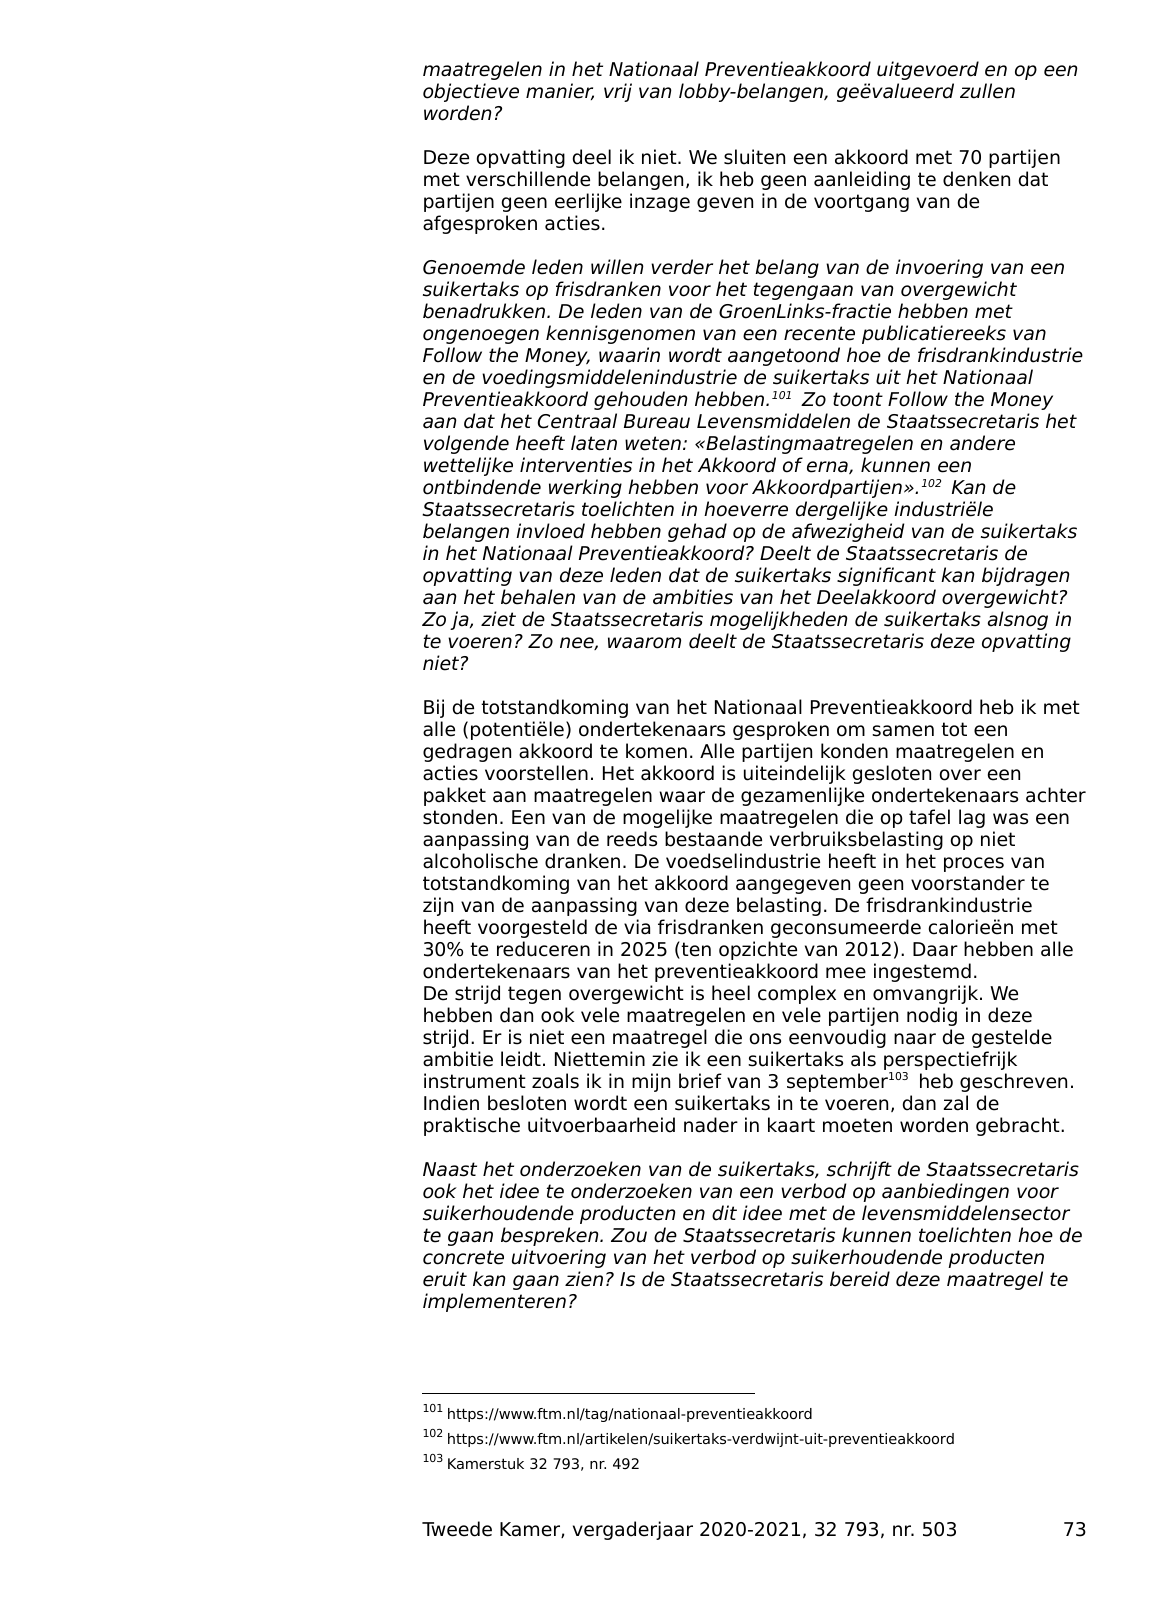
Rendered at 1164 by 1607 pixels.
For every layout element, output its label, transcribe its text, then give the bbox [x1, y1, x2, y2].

text Deze opvatting deel ik niet. We sluiten een akkoord met 70 partijen met verschillende belangen, ik heb geen aanleiding te denken dat partijen geen eerlijke inzage geven in de voortgang van de afgesproken acties. [422, 147, 1087, 235]
text Genoemde leden willen verder het belang van de invoering van een suikertaks op frisdranken voor het tegengaan van overgewicht benadrukken. De leden van de GroenLinks-fractie hebben met ongenoegen kennisgenomen van een recente publicatiereeks van Follow the Money, waarin wordt aangetoond hoe de frisdrankindustrie en de voedingsmiddelenindustrie de suikertaks uit het Nationaal Preventieakkoord gehouden hebben. Zo toont Follow the Money aan dat het Centraal Bureau Levensmiddelen de Staatssecretaris het volgende heeft laten weten: «Belastingmaatregelen en andere wettelijke interventies in het Akkoord of erna, kunnen een ontbindende werking hebben voor Akkoordpartijen». Kan de Staatssecretaris toelichten in hoeverre dergelijke industriële belangen invloed hebben gehad op de afwezigheid van de suikertaks in het Nationaal Preventieakkoord? Deelt de Staatssecretaris de opvatting van deze leden dat de suikertaks significant kan bijdragen aan het behalen van de ambities van het Deelakkoord overgewicht? Zo ja, ziet de Staatssecretaris mogelijkheden de suikertaks alsnog in te voeren? Zo nee, waarom deelt de Staatssecretaris deze opvatting niet? [422, 257, 1087, 675]
text Kamerstuk 32 793, nr. 492 [422, 1452, 1087, 1474]
text https://www.ftm.nl/tag/nationaal-preventieakkoord [422, 1402, 1087, 1424]
text maatregelen in het Nationaal Preventieakkoord uitgevoerd en op een objectieve manier, vrij van lobby-belangen, geëvalueerd zullen worden? [422, 59, 1087, 125]
text https://www.ftm.nl/artikelen/suikertaks-verdwijnt-uit-preventieakkoord [422, 1427, 1087, 1449]
text Bij de totstandkoming van het Nationaal Preventieakkoord heb ik met alle (potentiële) ondertekenaars gesproken om samen tot een gedragen akkoord te komen. Alle partijen konden maatregelen en acties voorstellen. Het akkoord is uiteindelijk gesloten over een pakket aan maatregelen waar de gezamenlijke ondertekenaars achter stonden. Een van de mogelijke maatregelen die op tafel lag was een aanpassing van de reeds bestaande verbruiksbelasting op niet alcoholische dranken. De voedselindustrie heeft in het proces van totstandkoming van het akkoord aangegeven geen voorstander te zijn van de aanpassing van deze belasting. De frisdrankindustrie heeft voorgesteld de via frisdranken geconsumeerde calorieën met 30% te reduceren in 2025 (ten opzichte van 2012). Daar hebben alle ondertekenaars van het preventieakkoord mee ingestemd. [422, 697, 1087, 983]
text De strijd tegen overgewicht is heel complex en omvangrijk. We hebben dan ook vele maatregelen en vele partijen nodig in deze strijd. Er is niet een maatregel die ons eenvoudig naar de gestelde ambitie leidt. Niettemin zie ik een suikertaks als perspectiefrijk instrument zoals ik in mijn brief van 3 september heb geschreven. Indien besloten wordt een suikertaks in te voeren, dan zal de praktische uitvoerbaarheid nader in kaart moeten worden gebracht. [422, 983, 1087, 1137]
text Naast het onderzoeken van de suikertaks, schrijft de Staatssecretaris ook het idee te onderzoeken van een verbod op aanbiedingen voor suikerhoudende producten en dit idee met de levensmiddelensector te gaan bespreken. Zou de Staatssecretaris kunnen toelichten hoe de concrete uitvoering van het verbod op suikerhoudende producten eruit kan gaan zien? Is de Staatssecretaris bereid deze maatregel te implementeren? [422, 1159, 1087, 1313]
